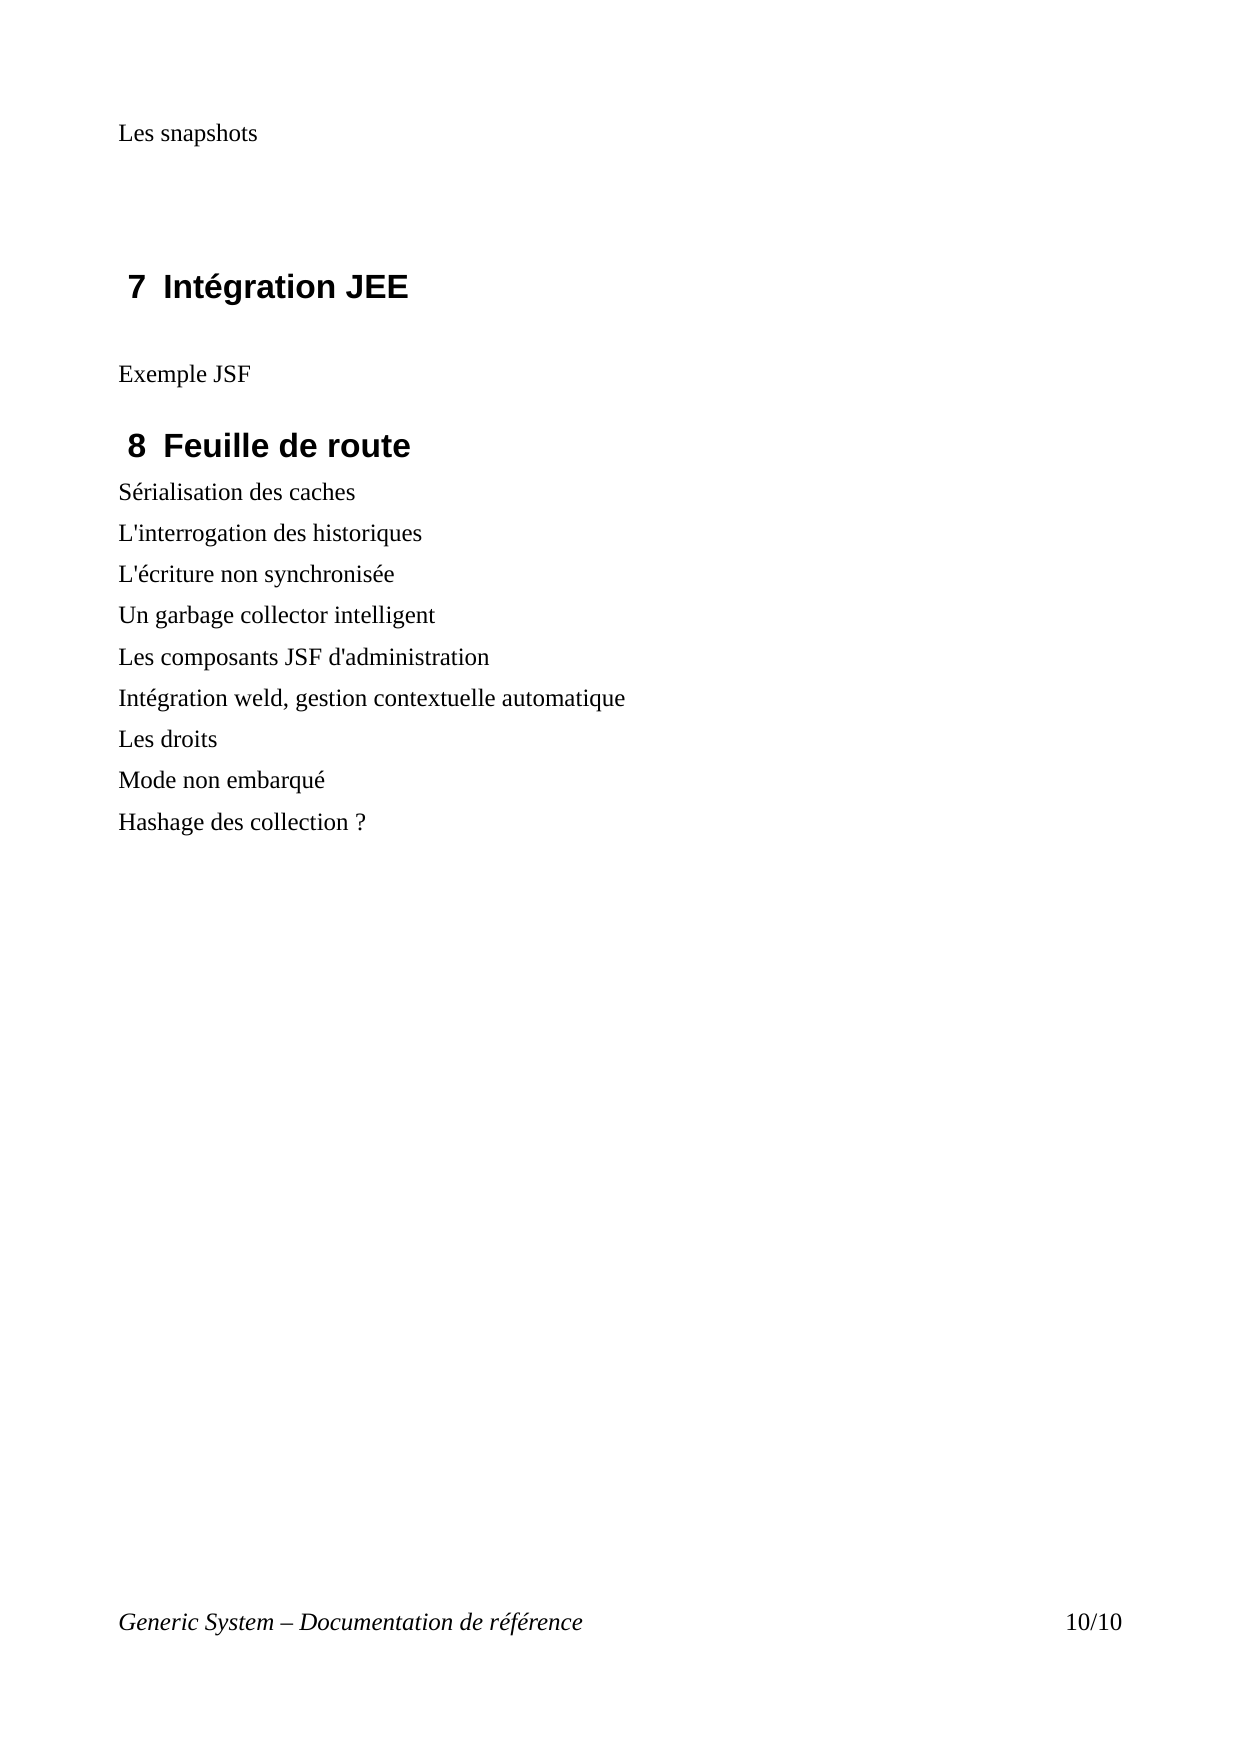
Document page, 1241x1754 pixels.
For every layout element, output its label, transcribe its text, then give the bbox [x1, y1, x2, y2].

text Les droits [118, 724, 1122, 753]
text Les composants JSF d'administration [118, 642, 1122, 670]
subtitle Feuille de route [118, 426, 1122, 464]
text Les snapshots [118, 118, 1122, 147]
subtitle Intégration JEE [118, 267, 1122, 306]
text Hashage des collection ? [118, 807, 1122, 835]
text Intégration weld, gestion contextuelle automatique [118, 683, 1122, 712]
text Exemple JSF [118, 359, 1122, 388]
text Mode non embarqué [118, 765, 1122, 794]
text Un garbage collector intelligent [118, 600, 1122, 629]
text Sérialisation des caches [118, 477, 1122, 505]
text L'écriture non synchronisée [118, 559, 1122, 588]
text L'interrogation des historiques [118, 518, 1122, 547]
